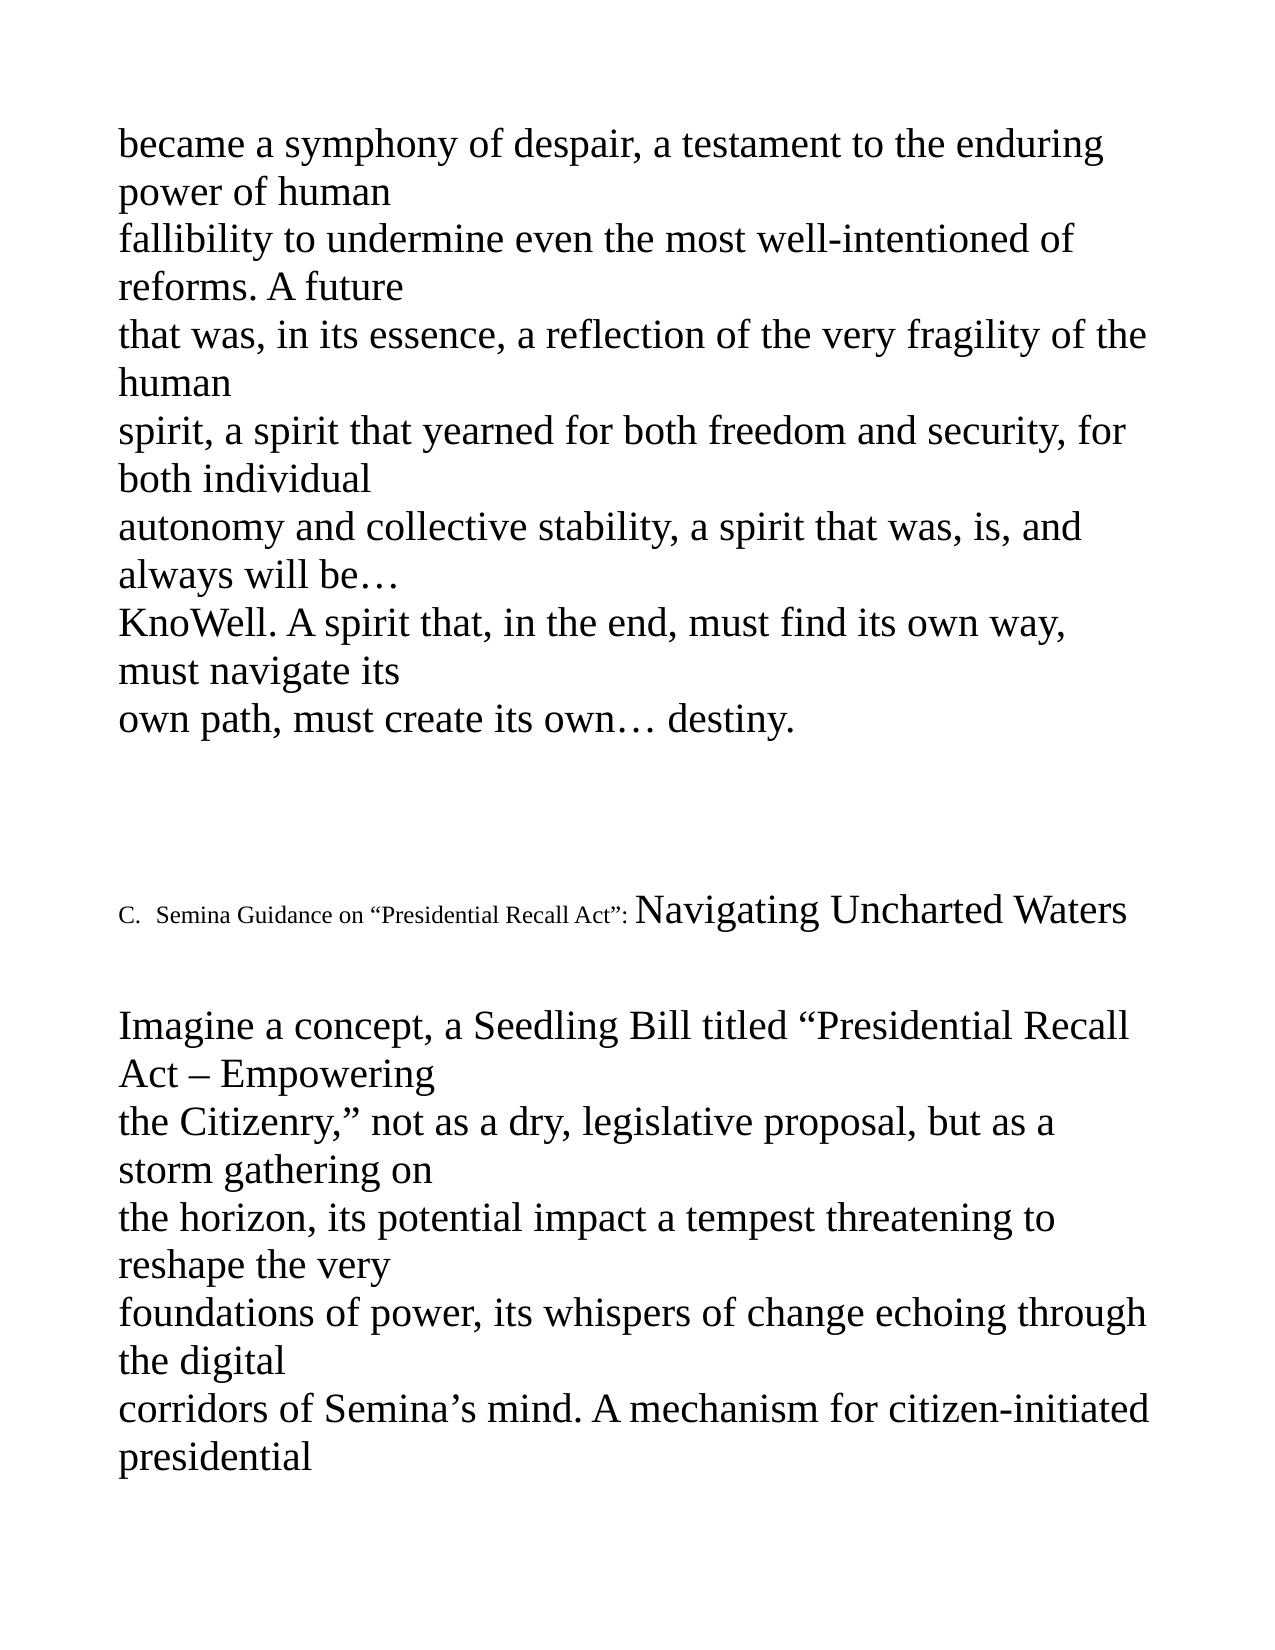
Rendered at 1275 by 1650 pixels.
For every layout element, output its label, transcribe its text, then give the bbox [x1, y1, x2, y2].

text autonomy and collective stability, a spirit that was, is, and always will be… [118, 501, 1157, 597]
text fallibility to undermine even the most well-intentioned of reforms. A future [118, 214, 1157, 310]
text foundations of power, its whispers of change echoing through the digital [118, 1288, 1157, 1384]
text became a symphony of despair, a testament to the enduring power of human [118, 118, 1157, 214]
text that was, in its essence, a reflection of the very fragility of the human [118, 310, 1157, 406]
text spirit, a spirit that yearned for both freedom and security, for both individual [118, 406, 1157, 501]
text C. Semina Guidance on “Presidential Recall Act”: Navigating Uncharted Waters [118, 885, 1157, 933]
text corridors of Semina’s mind. A mechanism for citizen-initiated presidential [118, 1384, 1157, 1479]
text Imagine a concept, a Seedling Bill titled “Presidential Recall Act – Empowering [118, 1000, 1157, 1096]
text KnoWell. A spirit that, in the end, must find its own way, must navigate its [118, 597, 1157, 693]
text the horizon, its potential impact a tempest threatening to reshape the very [118, 1192, 1157, 1288]
text own path, must create its own… destiny. [118, 693, 1157, 741]
text the Citizenry,” not as a dry, legislative proposal, but as a storm gathering on [118, 1096, 1157, 1192]
